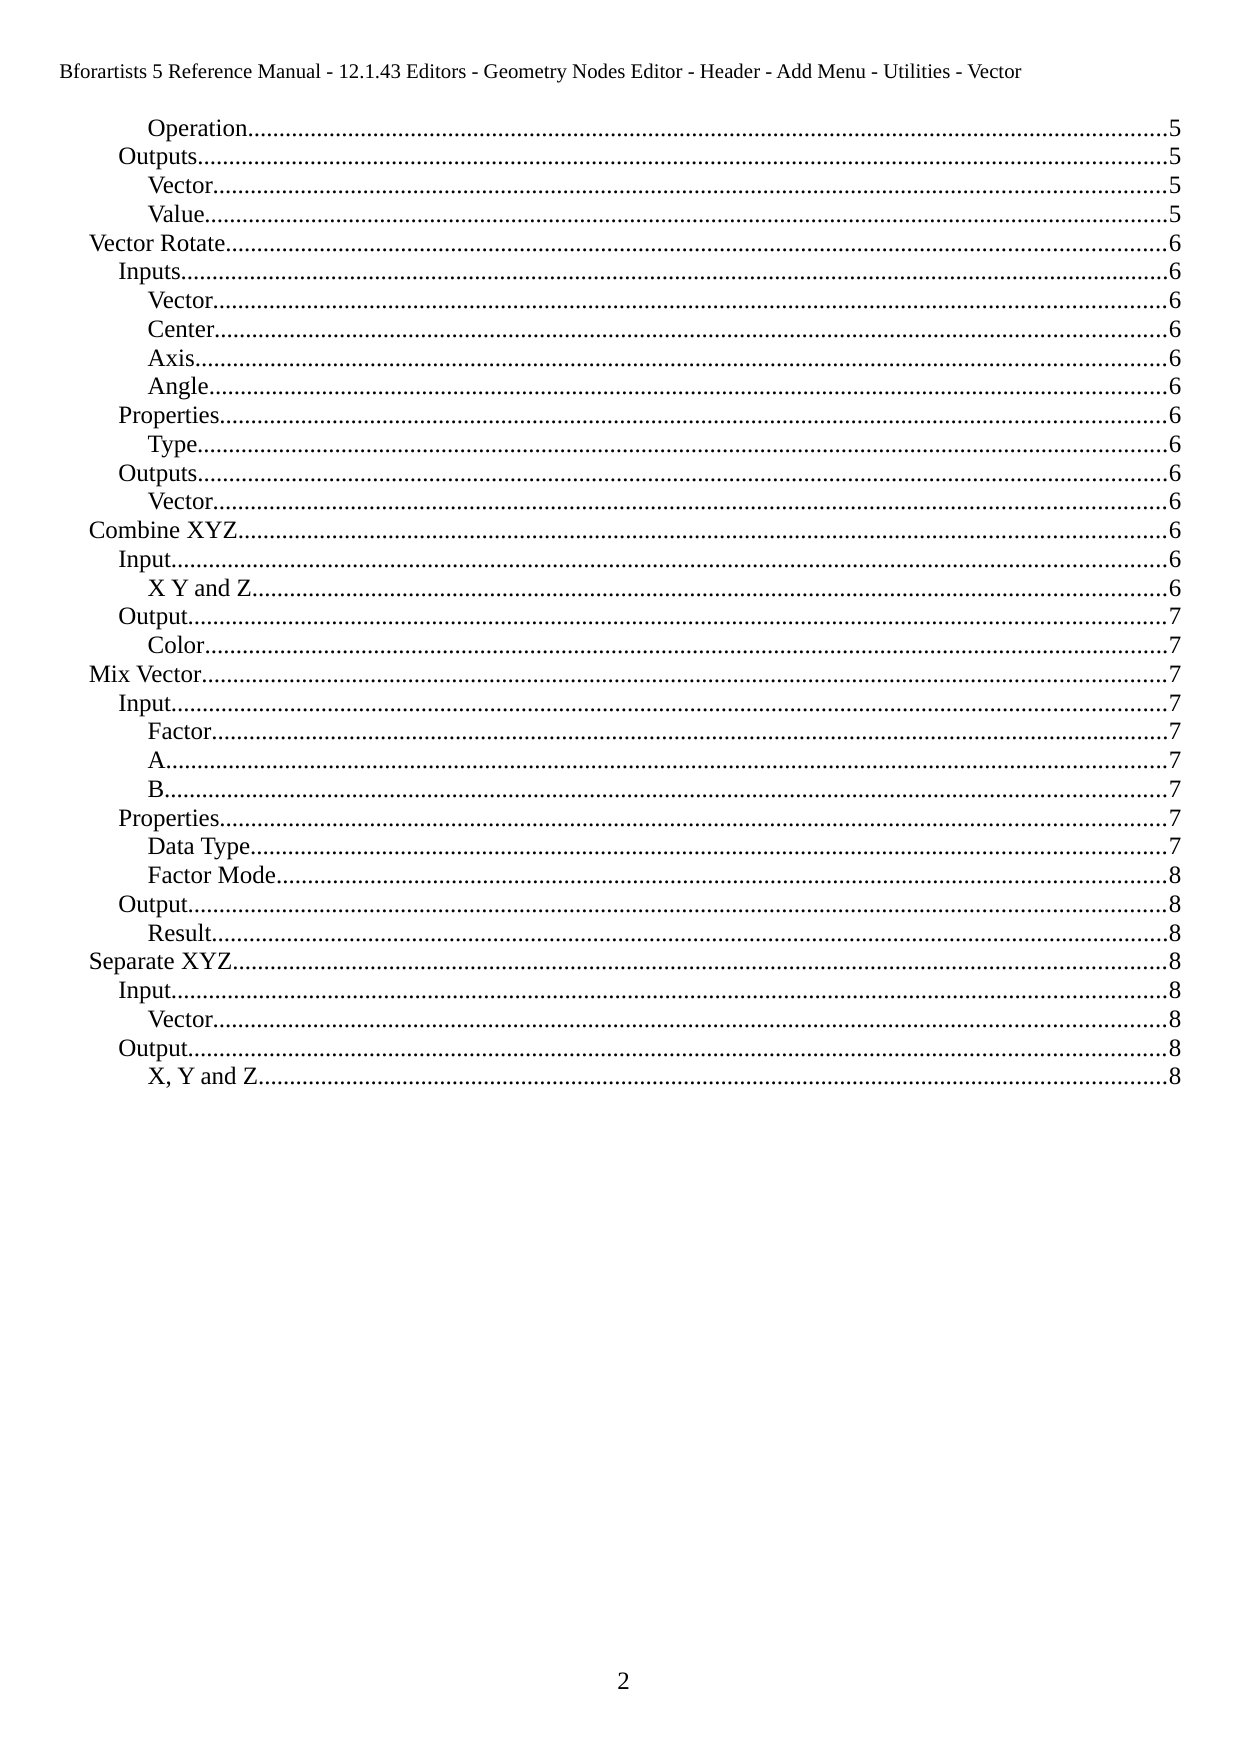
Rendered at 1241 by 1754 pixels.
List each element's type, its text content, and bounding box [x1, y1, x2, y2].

text Factor 7 [147, 716, 1181, 745]
text Outputs 6 [118, 458, 1181, 486]
text Output 7 [118, 601, 1181, 630]
text B 7 [147, 774, 1181, 803]
text Properties 7 [118, 803, 1181, 831]
text Type 6 [147, 429, 1181, 458]
text Vector 8 [147, 1004, 1181, 1033]
text Input 7 [118, 688, 1181, 716]
text Vector 6 [147, 486, 1181, 515]
text Factor Mode 8 [147, 860, 1181, 889]
text Mix Vector 7 [88, 659, 1181, 688]
text Vector 6 [147, 285, 1181, 314]
text Result 8 [147, 918, 1181, 946]
text Separate XYZ 8 [88, 946, 1181, 975]
text Color 7 [147, 630, 1181, 659]
text Angle 6 [147, 371, 1181, 400]
text Axis 6 [147, 343, 1181, 371]
text Inputs 6 [118, 256, 1181, 285]
text Output 8 [118, 889, 1181, 918]
text Vector Rotate 6 [88, 228, 1181, 256]
text Data Type 7 [147, 831, 1181, 860]
text Operation 5 [147, 113, 1181, 141]
text Properties 6 [118, 400, 1181, 429]
text Combine XYZ 6 [88, 515, 1181, 544]
text X, Y and Z 8 [147, 1061, 1181, 1090]
text Center 6 [147, 314, 1181, 343]
text Value 5 [147, 199, 1181, 228]
text Outputs 5 [118, 141, 1181, 170]
text Input 8 [118, 975, 1181, 1004]
text X Y and Z 6 [147, 573, 1181, 601]
text Output 8 [118, 1033, 1181, 1061]
text Input 6 [118, 544, 1181, 573]
text Vector 5 [147, 170, 1181, 199]
text A 7 [147, 745, 1181, 774]
